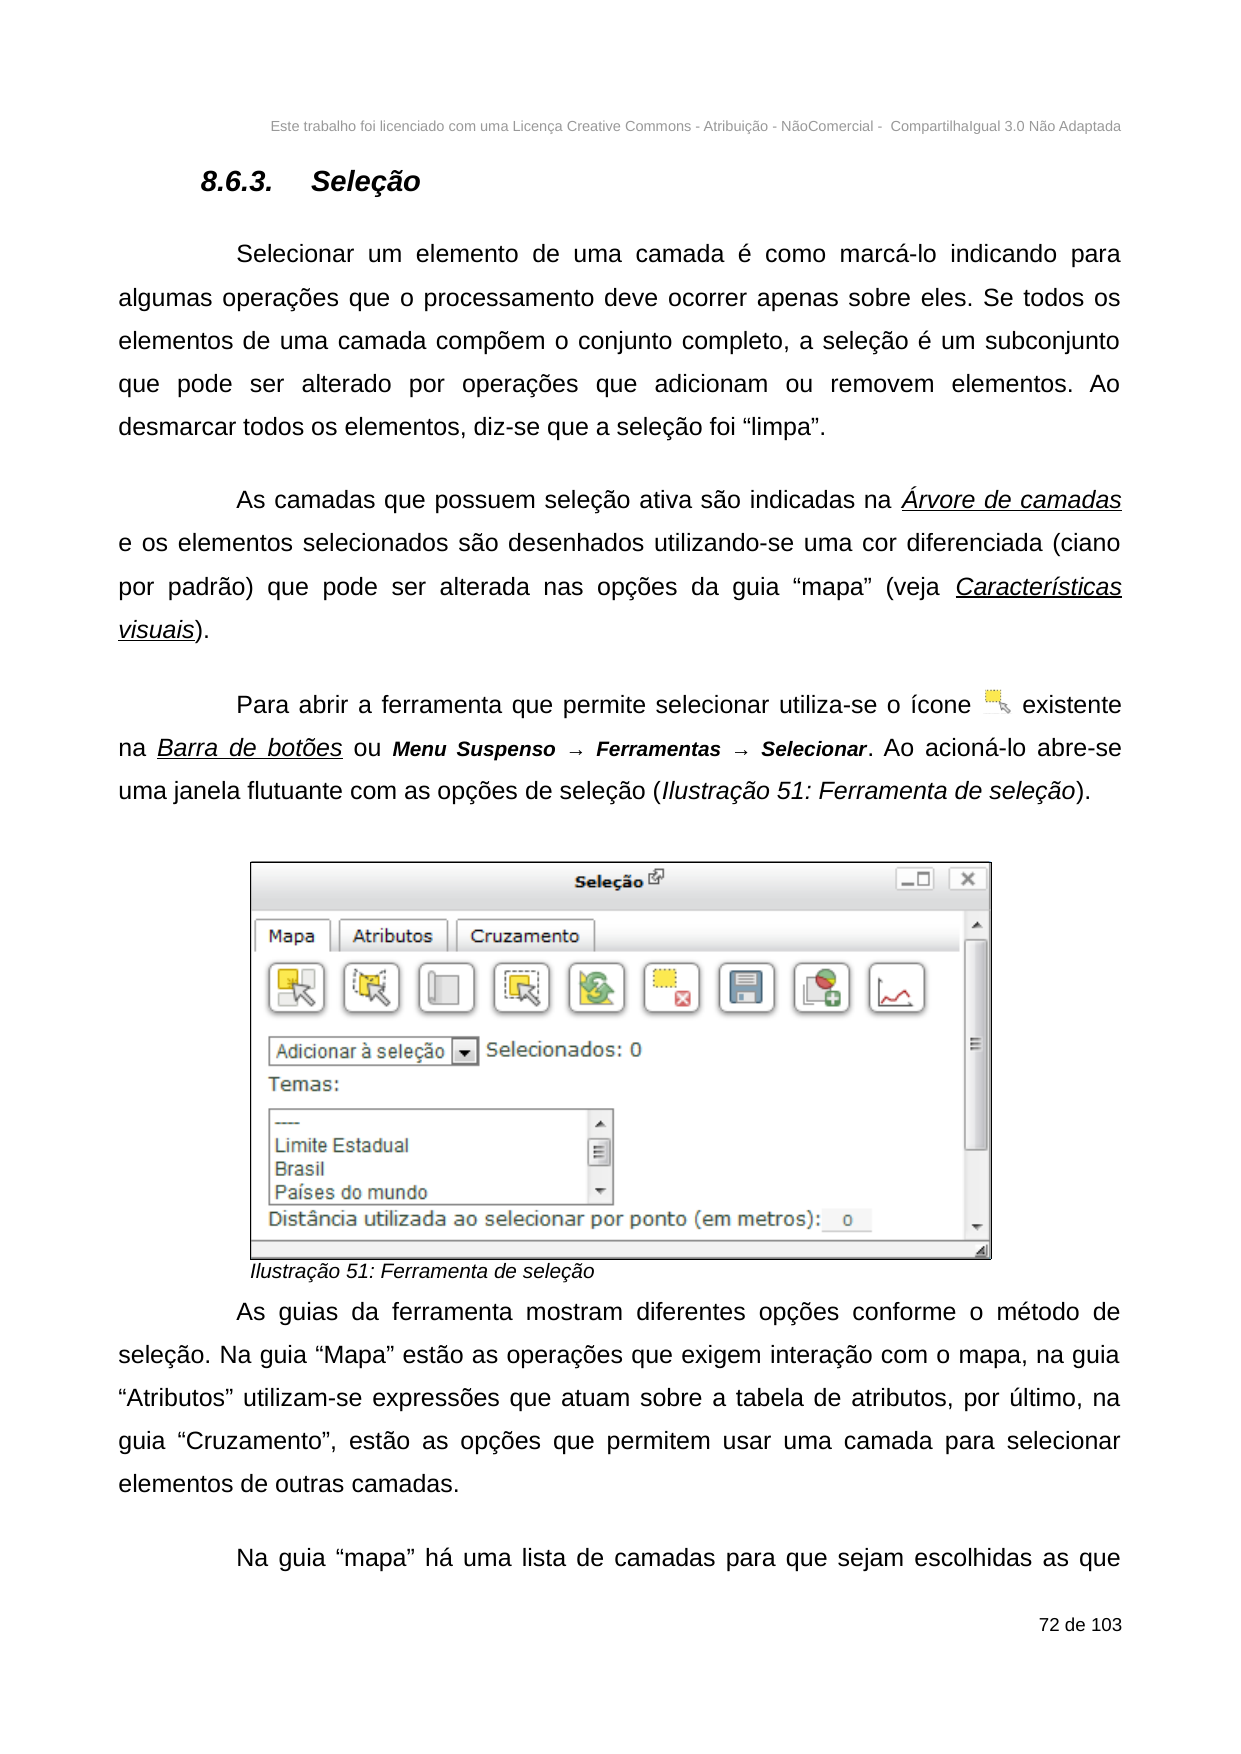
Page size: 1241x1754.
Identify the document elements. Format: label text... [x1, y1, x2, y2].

text As camadas que possuem seleção ativa são indicadas na Árvore de camadas e os elementos selecionados são desenhados utilizando-se uma cor diferenciada (ciano por padrão) que pode ser alterada nas opções da guia “mapa” (veja Características visuais). [118, 485, 1122, 643]
text Selecionar um elemento de uma camada é como marcá-lo indicando para algumas operações que o processamento deve ocorrer apenas sobre eles. Se todos os elementos de uma camada compõem o conjunto completo, a seleção é um subconjunto que pode ser alterado por operações que adicionam ou removem elementos. Ao desmarcar todos os elementos, diz-se que a seleção foi “limpa”. [118, 239, 1122, 441]
text As guias da ferramenta mostram diferentes opções conforme o método de seleção. Na guia “Mapa” estão as operações que exigem interação com o mapa, na guia “Atributos” utilizam-se expressões que atuam sobre a tabela de atributos, por último, na guia “Cruzamento”, estão as opções que permitem usar uma camada para selecionar elementos de outras camadas. [118, 849, 1122, 1498]
picture [251, 863, 991, 1259]
text Ilustração 51: Ferramenta de seleção [250, 1260, 991, 1283]
text Na guia “mapa” há uma lista de camadas para que sejam escolhidas as que [118, 1543, 1122, 1571]
text Para abrir a ferramenta que permite selecionar utiliza-se o ícone existente na Barra de botões ou menu suspenso → ferramentas → selecionar. Ao acioná-lo abre-se uma janela flutuante com as opções de seleção (Ilustração 51: Ferramenta de seleção). [118, 688, 1122, 805]
subtitle Seleção [163, 164, 1122, 198]
picture [983, 687, 1013, 714]
